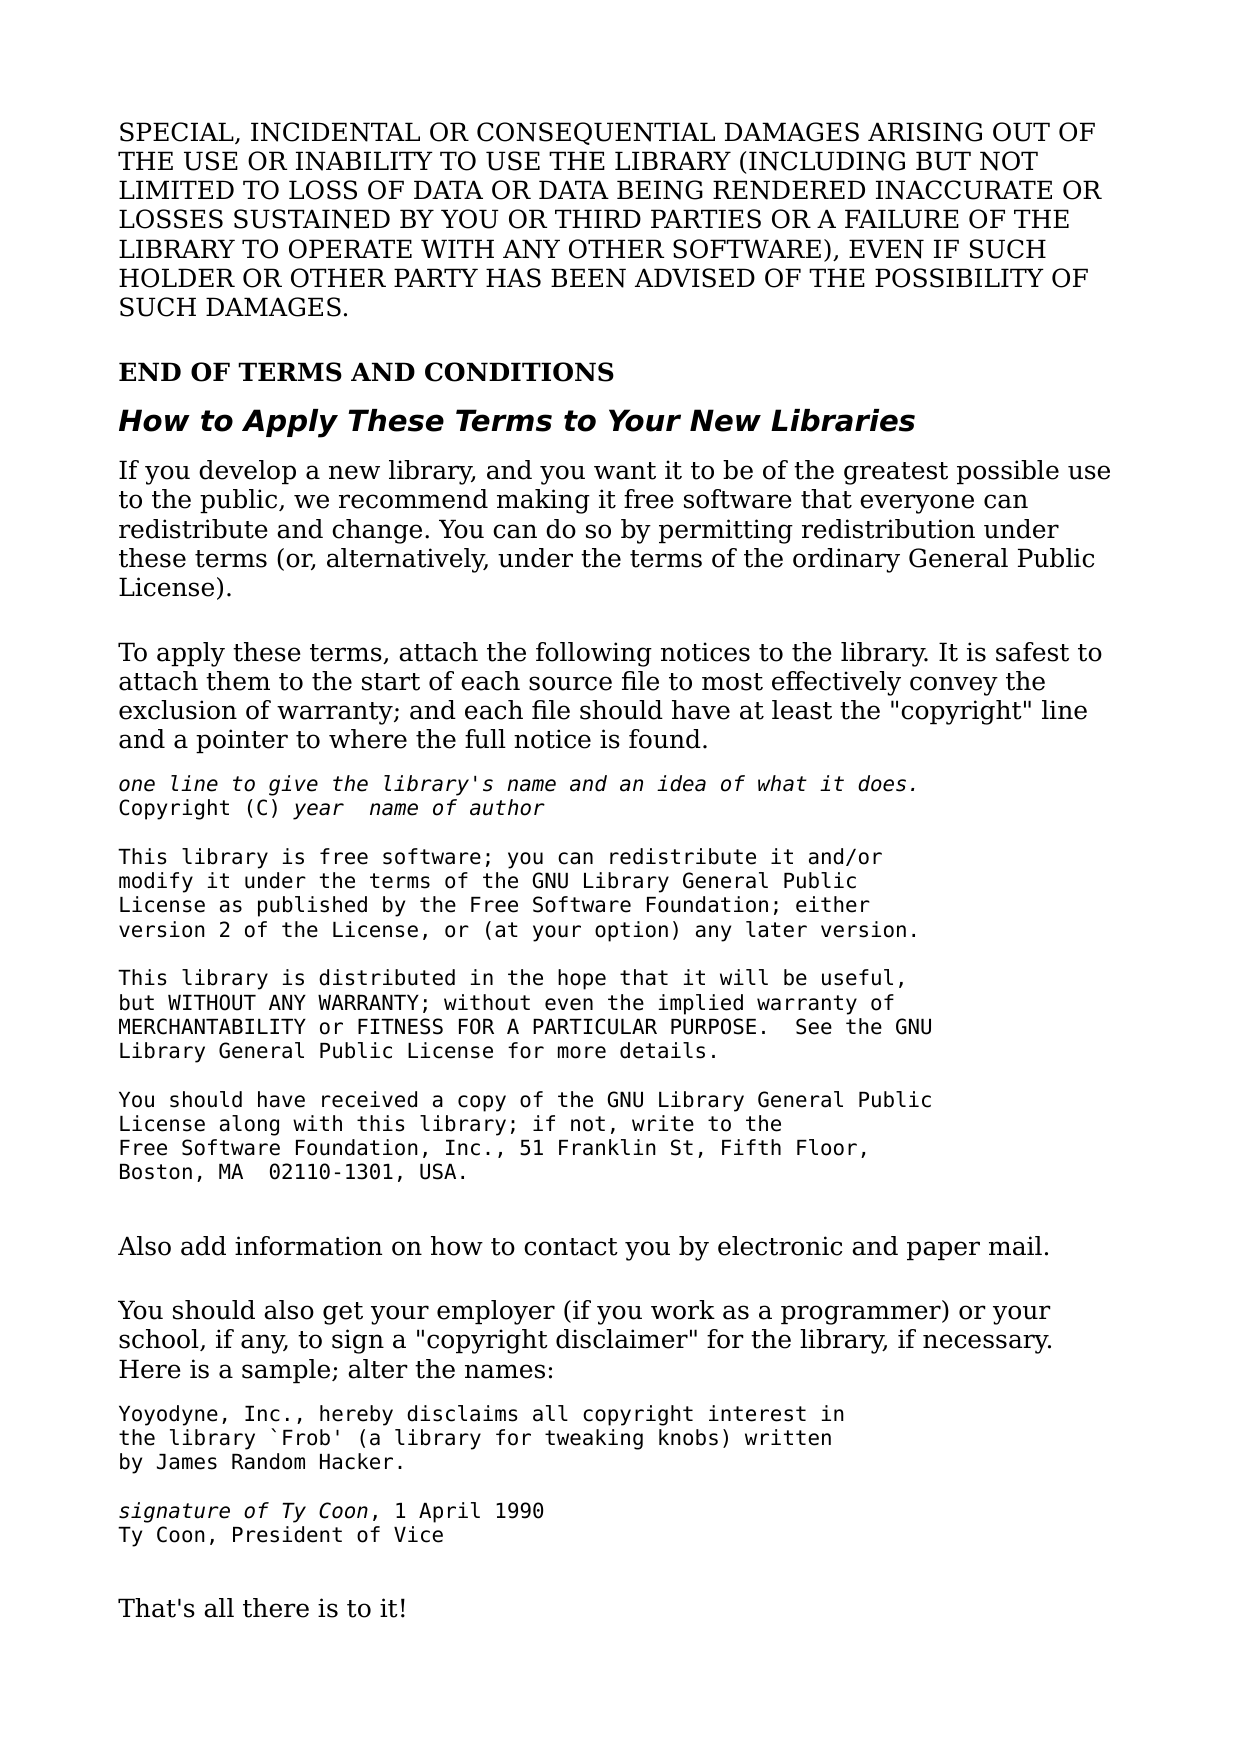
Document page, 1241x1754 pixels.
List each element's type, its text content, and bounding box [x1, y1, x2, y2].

text This library is free software; you can redistribute it and/or [118, 845, 1122, 869]
subtitle How to Apply These Terms to Your New Libraries [118, 405, 1122, 439]
text the library `Frob' (a library for tweaking knobs) written [118, 1426, 1122, 1450]
text License along with this library; if not, write to the [118, 1112, 1122, 1136]
text Boston, MA 02110-1301, USA. [118, 1160, 1122, 1185]
text Library General Public License for more details. [118, 1039, 1122, 1063]
text License as published by the Free Software Foundation; either [118, 893, 1122, 918]
text Free Software Foundation, Inc., 51 Franklin St, Fifth Floor, [118, 1136, 1122, 1160]
text MERCHANTABILITY or FITNESS FOR A PARTICULAR PURPOSE. See the GNU [118, 1015, 1122, 1039]
text END OF TERMS AND CONDITIONS [118, 358, 1122, 387]
text Yoyodyne, Inc., hereby disclaims all copyright interest in [118, 1402, 1122, 1426]
text To apply these terms, attach the following notices to the library. It is safest to attach them to the start of each source file to most effectively convey the exclusion of warranty; and each file should have at least the "copyright" line and a pointer to where the full notice is found. [118, 638, 1122, 754]
text version 2 of the License, or (at your option) any later version. [118, 918, 1122, 942]
text Copyright (C) year name of author [118, 796, 1122, 821]
text Also add information on how to contact you by electronic and paper mail. [118, 1232, 1122, 1261]
text signature of Ty Coon, 1 April 1990 [118, 1499, 1122, 1523]
text You should have received a copy of the GNU Library General Public [118, 1088, 1122, 1112]
text That's all there is to it! [118, 1594, 1122, 1624]
text You should also get your employer (if you work as a programmer) or your school, if any, to sign a "copyright disclaimer" for the library, if necessary. Here is a sample; alter the names: [118, 1296, 1122, 1384]
text one line to give the library's name and an idea of what it does. [118, 772, 1122, 796]
text This library is distributed in the hope that it will be useful, [118, 966, 1122, 991]
text by James Random Hacker. [118, 1450, 1122, 1474]
text SPECIAL, INCIDENTAL OR CONSEQUENTIAL DAMAGES ARISING OUT OF THE USE OR INABILITY TO USE THE LIBRARY (INCLUDING BUT NOT LIMITED TO LOSS OF DATA OR DATA BEING RENDERED INACCURATE OR LOSSES SUSTAINED BY YOU OR THIRD PARTIES OR A FAILURE OF THE LIBRARY TO OPERATE WITH ANY OTHER SOFTWARE), EVEN IF SUCH HOLDER OR OTHER PARTY HAS BEEN ADVISED OF THE POSSIBILITY OF SUCH DAMAGES. [118, 118, 1122, 322]
text If you develop a new library, and you want it to be of the greatest possible use to the public, we recommend making it free software that everyone can redistribute and change. You can do so by permitting redistribution under these terms (or, alternatively, under the terms of the ordinary General Public License). [118, 456, 1122, 602]
text modify it under the terms of the GNU Library General Public [118, 869, 1122, 893]
text Ty Coon, President of Vice [118, 1523, 1122, 1547]
text but WITHOUT ANY WARRANTY; without even the implied warranty of [118, 991, 1122, 1015]
